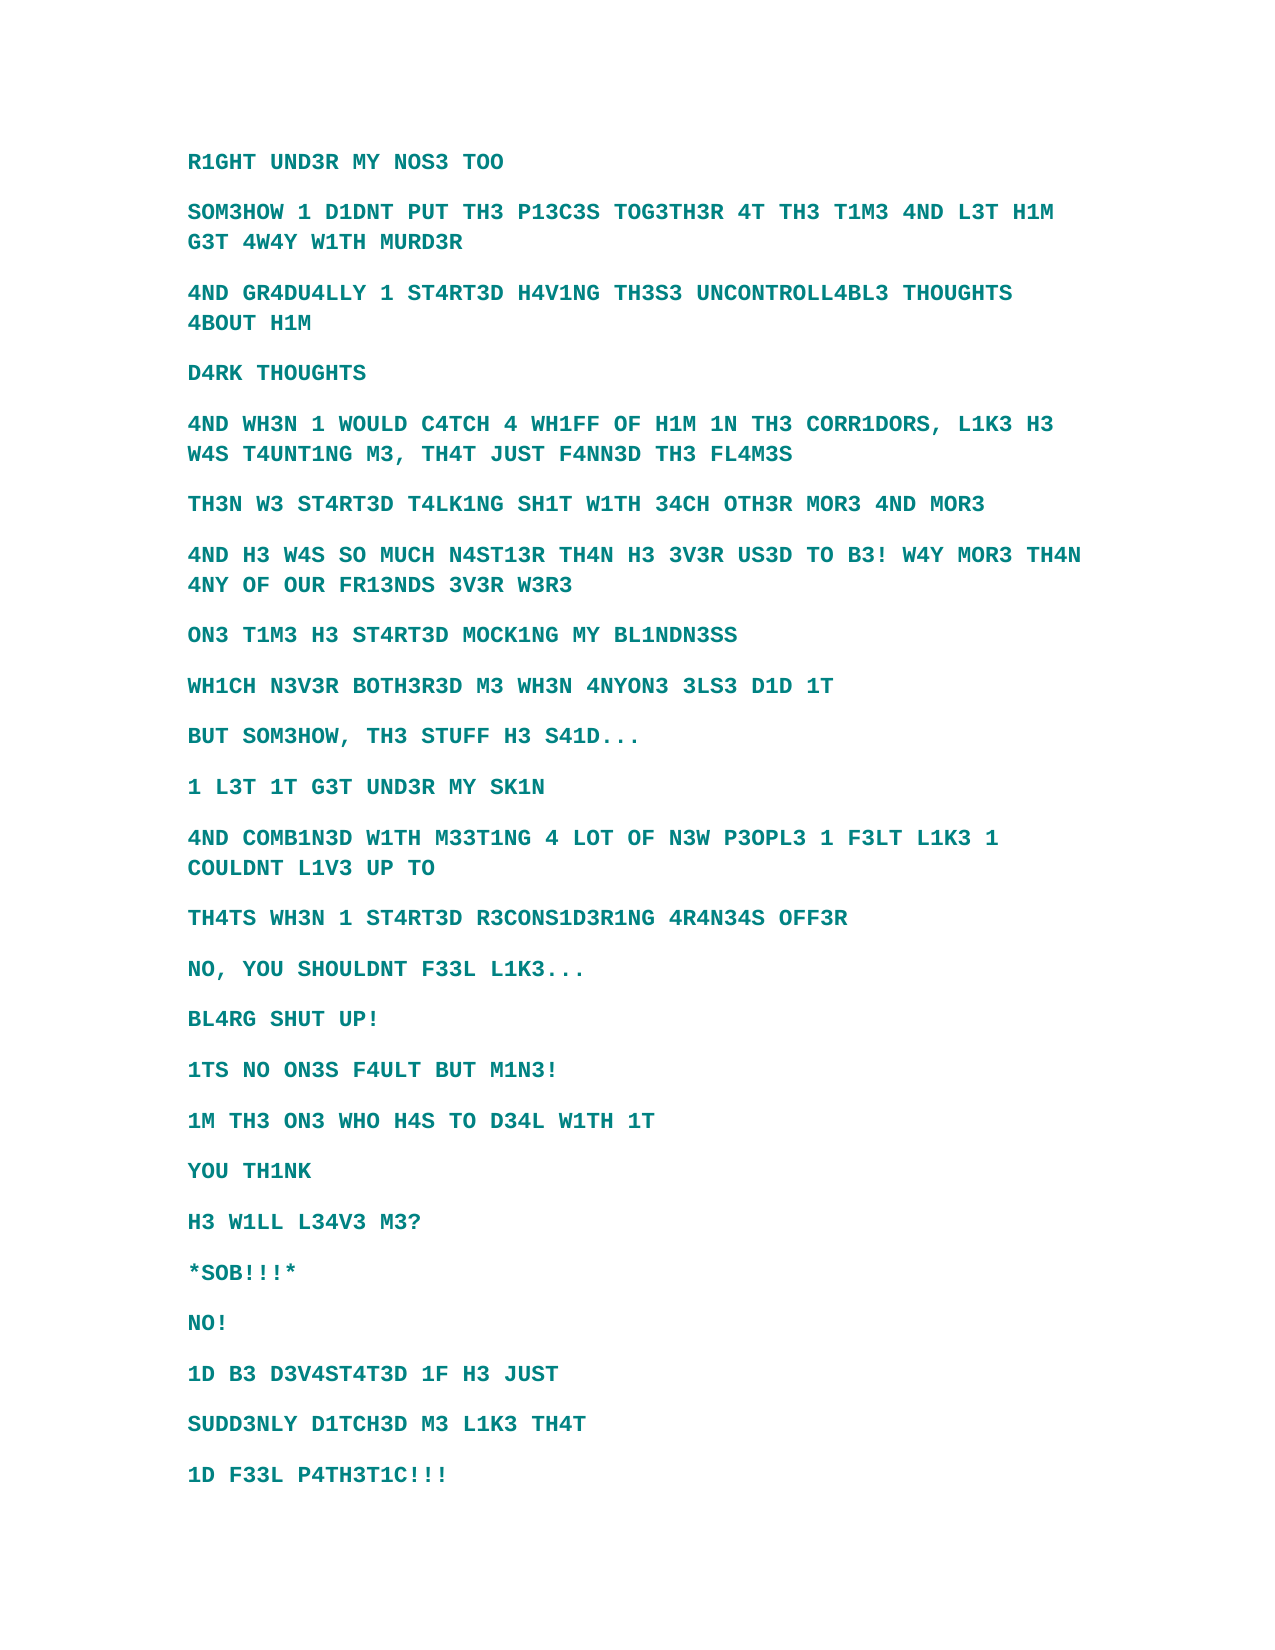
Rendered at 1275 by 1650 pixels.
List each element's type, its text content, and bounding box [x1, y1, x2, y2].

text 1 L3T 1T G3T UND3R MY SK1N [187, 775, 1087, 801]
text NO! [187, 1311, 1087, 1337]
text SUDD3NLY D1TCH3D M3 L1K3 TH4T [187, 1413, 1087, 1439]
text 4ND WH3N 1 WOULD C4TCH 4 WH1FF OF H1M 1N TH3 CORR1DORS, L1K3 H3 W4S T4UNT1NG M3, TH4T JUST F4NN3D TH3 FL4M3S [187, 412, 1087, 468]
text 1D B3 D3V4ST4T3D 1F H3 JUST [187, 1362, 1087, 1388]
text *SOB!!!* [187, 1261, 1087, 1287]
text 4ND H3 W4S SO MUCH N4ST13R TH4N H3 3V3R US3D TO B3! W4Y MOR3 TH4N 4NY OF OUR FR13NDS 3V3R W3R3 [187, 543, 1087, 599]
text 1M TH3 ON3 WHO H4S TO D34L W1TH 1T [187, 1109, 1087, 1135]
text BL4RG SHUT UP! [187, 1008, 1087, 1034]
text WH1CH N3V3R BOTH3R3D M3 WH3N 4NYON3 3LS3 D1D 1T [187, 674, 1087, 700]
text 1D F33L P4TH3T1C!!! [187, 1463, 1087, 1489]
text D4RK THOUGHTS [187, 361, 1087, 387]
text SOM3HOW 1 D1DNT PUT TH3 P13C3S TOG3TH3R 4T TH3 T1M3 4ND L3T H1M G3T 4W4Y W1TH MURD3R [187, 201, 1087, 256]
text 1TS NO ON3S F4ULT BUT M1N3! [187, 1058, 1087, 1084]
text NO, YOU SHOULDNT F33L L1K3... [187, 957, 1087, 983]
text TH3N W3 ST4RT3D T4LK1NG SH1T W1TH 34CH OTH3R MOR3 4ND MOR3 [187, 492, 1087, 518]
text H3 W1LL L34V3 M3? [187, 1210, 1087, 1236]
text ON3 T1M3 H3 ST4RT3D MOCK1NG MY BL1NDN3SS [187, 623, 1087, 649]
text BUT SOM3HOW, TH3 STUFF H3 S41D... [187, 725, 1087, 751]
text TH4TS WH3N 1 ST4RT3D R3CONS1D3R1NG 4R4N34S OFF3R [187, 906, 1087, 932]
text R1GHT UND3R MY NOS3 TOO [187, 150, 1087, 176]
text 4ND GR4DU4LLY 1 ST4RT3D H4V1NG TH3S3 UNCONTROLL4BL3 THOUGHTS 4BOUT H1M [187, 281, 1087, 337]
text YOU TH1NK [187, 1159, 1087, 1186]
text 4ND COMB1N3D W1TH M33T1NG 4 LOT OF N3W P3OPL3 1 F3LT L1K3 1 COULDNT L1V3 UP TO [187, 826, 1087, 882]
